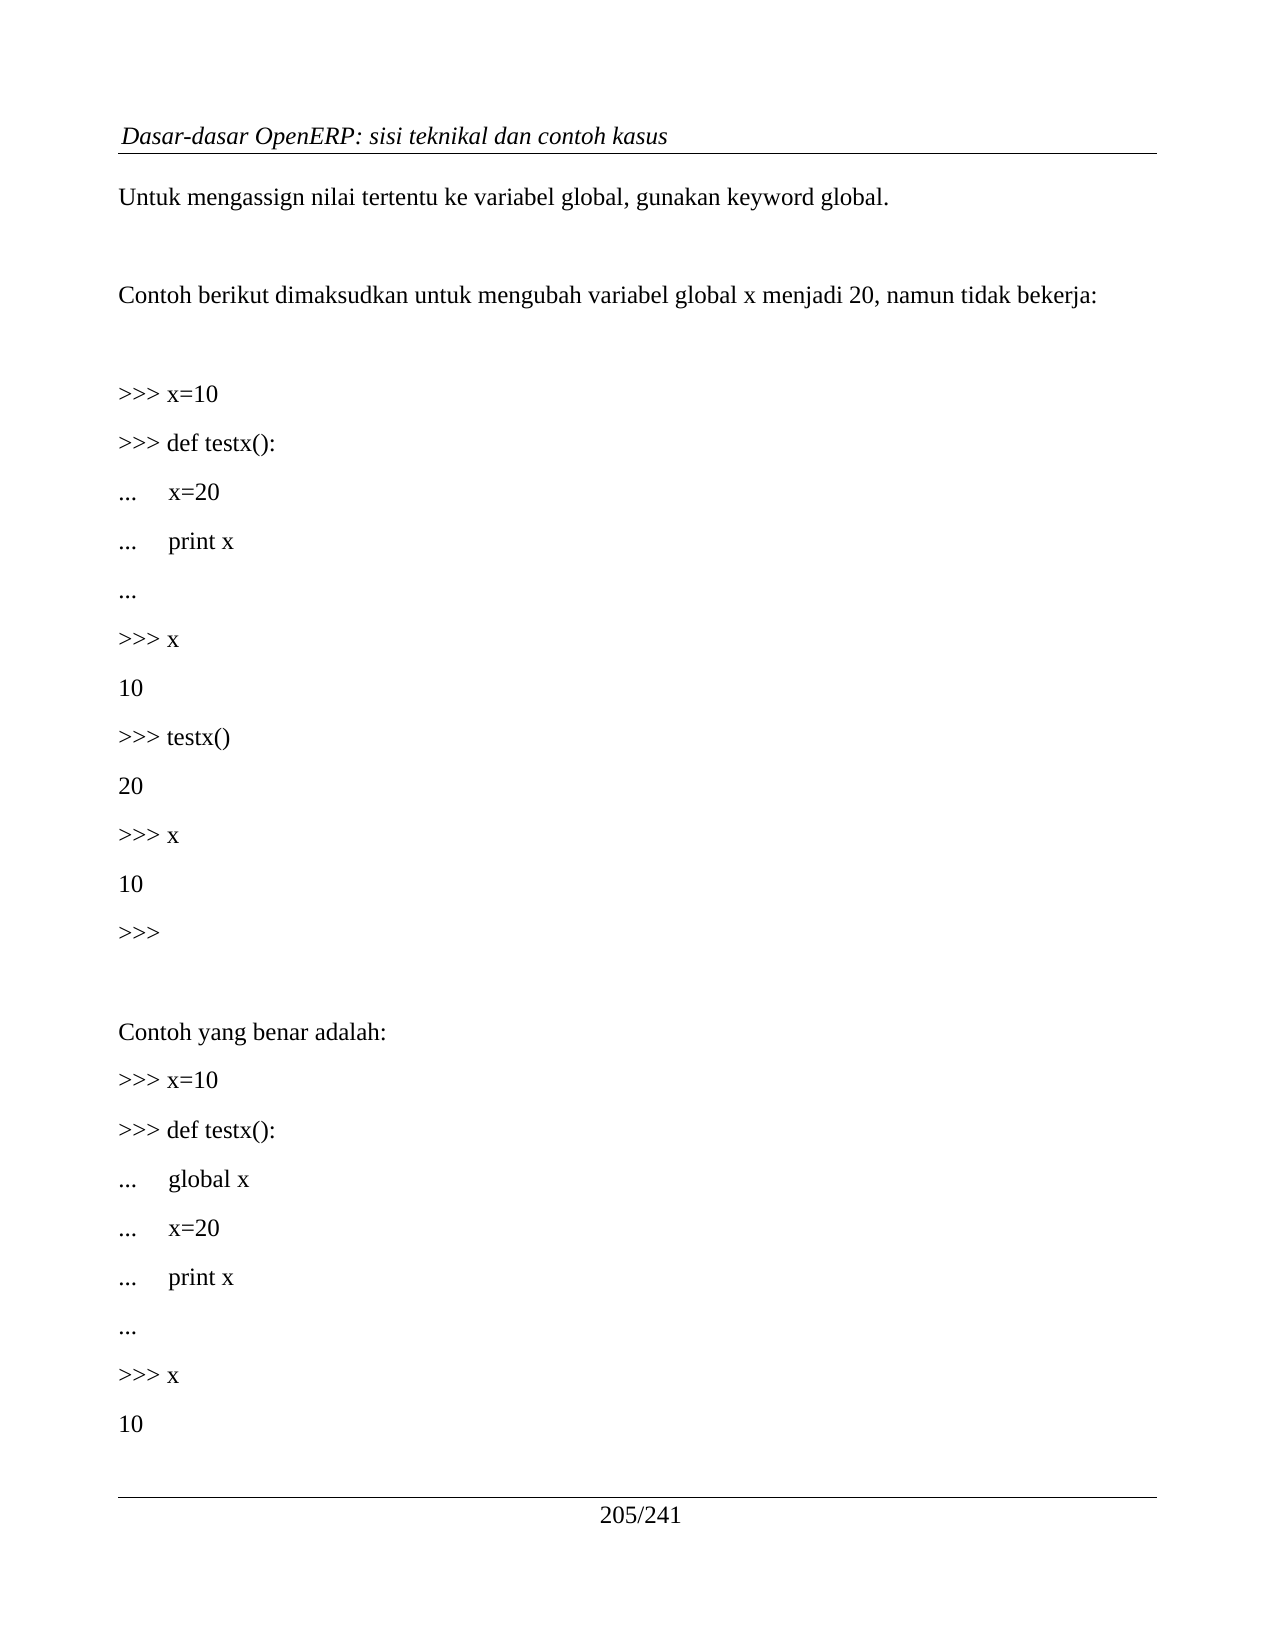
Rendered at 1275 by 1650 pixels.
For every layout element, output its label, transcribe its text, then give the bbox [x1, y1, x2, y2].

text >>> [118, 918, 1157, 947]
text ... global x [118, 1164, 1157, 1192]
text Contoh berikut dimaksudkan untuk mengubah variabel global x menjadi 20, namun tidak bekerja: [118, 281, 1157, 309]
text ... print x [118, 1262, 1157, 1291]
text 10 [118, 673, 1157, 702]
text >>> x=10 [118, 1066, 1157, 1094]
text 20 [118, 771, 1157, 800]
text >>> def testx(): [118, 428, 1157, 457]
text ... print x [118, 526, 1157, 555]
text >>> def testx(): [118, 1115, 1157, 1143]
text >>> testx() [118, 722, 1157, 751]
text ... x=20 [118, 477, 1157, 506]
text 10 [118, 1409, 1157, 1438]
text >>> x=10 [118, 379, 1157, 407]
text ... [118, 575, 1157, 604]
text >>> x [118, 820, 1157, 849]
text 10 [118, 869, 1157, 898]
text Untuk mengassign nilai tertentu ke variabel global, gunakan keyword global. [118, 182, 1157, 211]
text ... x=20 [118, 1213, 1157, 1242]
text >>> x [118, 624, 1157, 653]
text Contoh yang benar adalah: [118, 1017, 1157, 1045]
text >>> x [118, 1360, 1157, 1389]
text ... [118, 1311, 1157, 1340]
